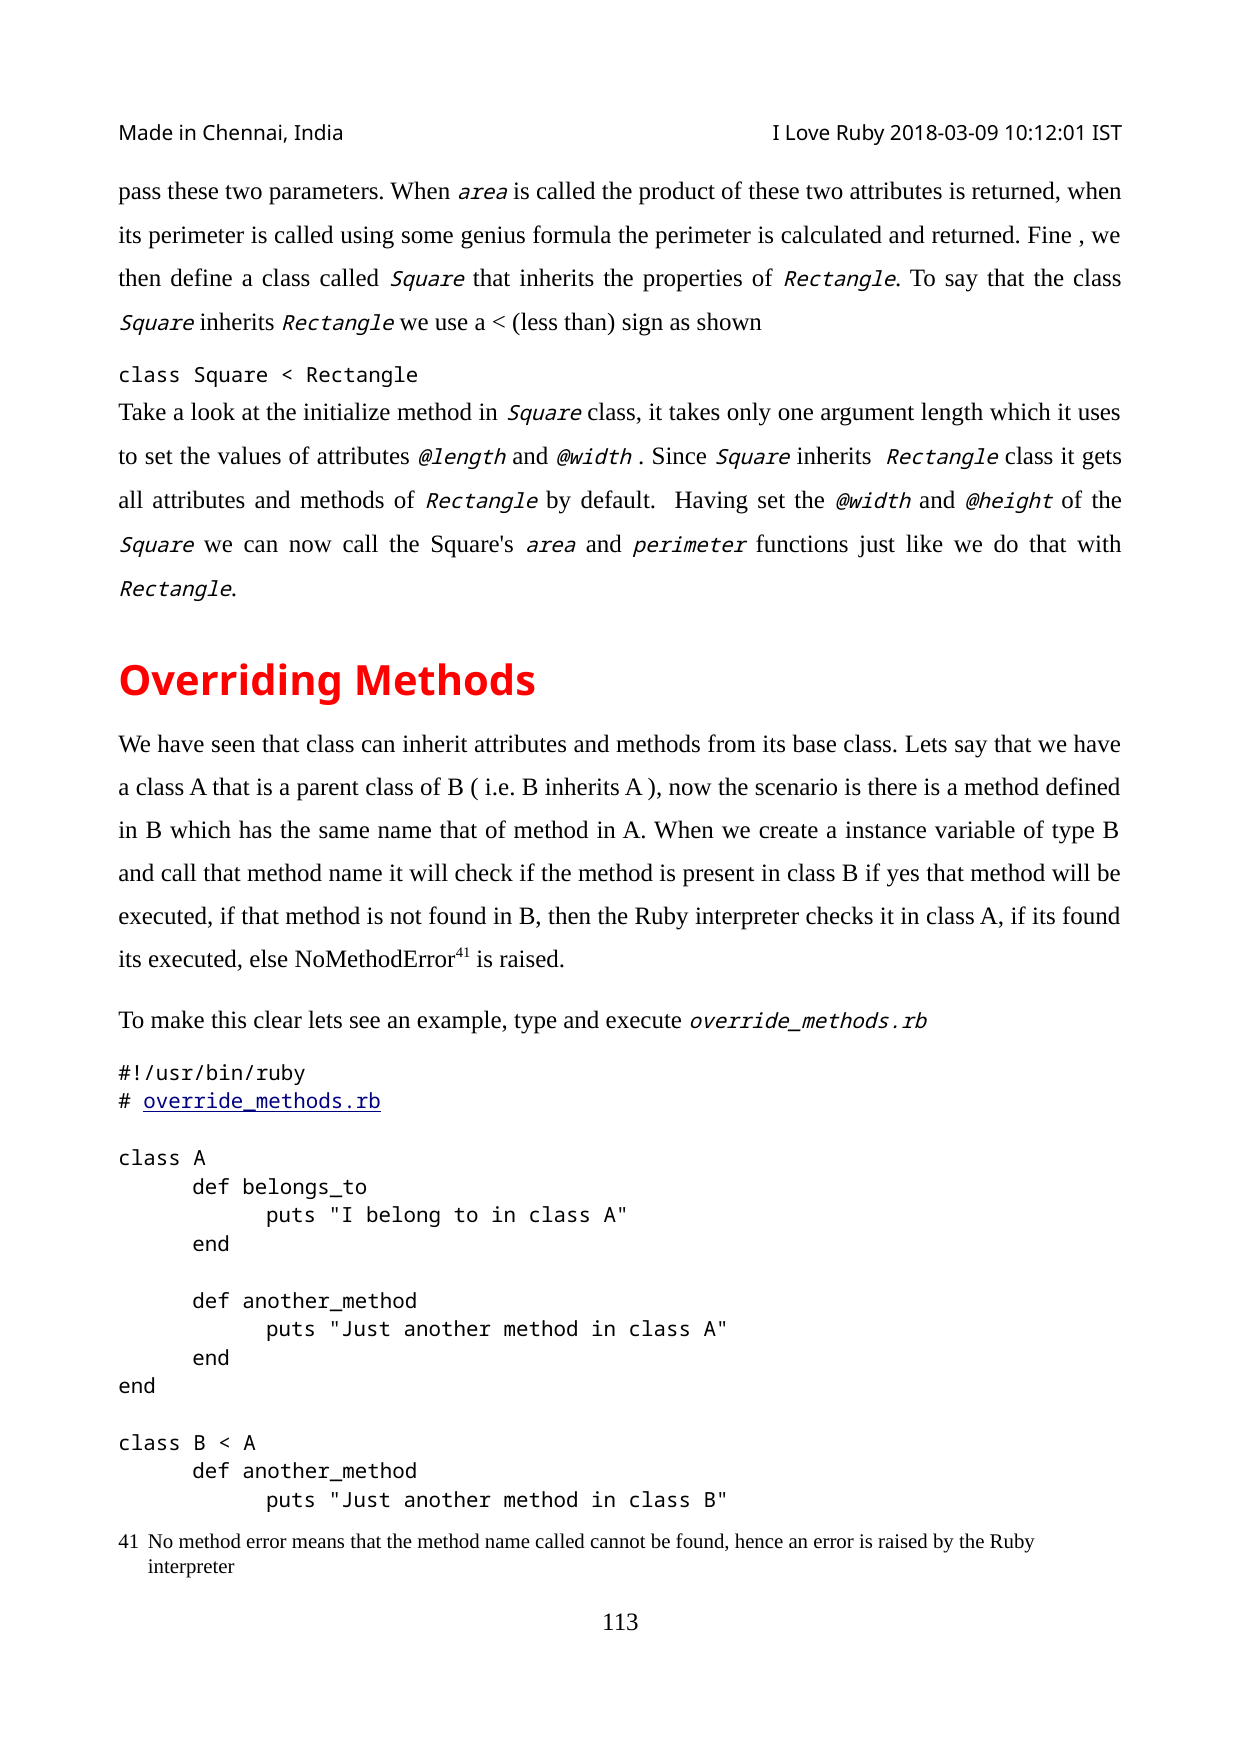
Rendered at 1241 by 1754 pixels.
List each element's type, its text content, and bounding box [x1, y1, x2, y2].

text puts "Just another method in class B" [118, 1485, 1122, 1513]
text To make this clear lets see an example, type and execute override_methods.rb [118, 1005, 1122, 1035]
text end [118, 1371, 1122, 1399]
text def belongs_to [118, 1172, 1122, 1200]
text puts "Just another method in class A" [118, 1314, 1122, 1343]
text end [118, 1343, 1122, 1371]
text puts "I belong to in class A" [118, 1200, 1122, 1229]
text def another_method [118, 1286, 1122, 1314]
text No method error means that the method name called cannot be found, hence an error is raised by the Ruby interpreter [118, 1529, 1122, 1578]
text end [118, 1229, 1122, 1257]
text class B < A [118, 1428, 1122, 1456]
text We have seen that class can inherit attributes and methods from its base class. Lets say that we have a class A that is a parent class of B ( i.e. B inherits A ), now the scenario is there is a method defined in B which has the same name that of method in A. When we create a instance variable of type B and call that method name it will check if the method is present in class B if yes that method will be executed, if that method is not found in B, then the Ruby interpreter checks it in class A, if its found its executed, else NoMethodError is raised. [118, 729, 1122, 973]
text class A [118, 1143, 1122, 1172]
text pass these two parameters. When area is called the product of these two attributes is returned, when its perimeter is called using some genius formula the perimeter is calculated and returned. Fine , we then define a class called Square that inherits the properties of Rectangle. To say that the class Square inherits Rectangle we use a < (less than) sign as shown [118, 176, 1122, 336]
text # override_methods.rb [118, 1087, 1122, 1115]
text #!/usr/bin/ruby [118, 1058, 1122, 1087]
text def another_method [118, 1456, 1122, 1485]
subtitle Overriding Methods [118, 651, 1122, 707]
text class Square < Rectangle [118, 360, 1122, 388]
text Take a look at the initialize method in Square class, it takes only one argument length which it uses to set the values of attributes @length and @width . Since Square inherits Rectangle class it gets all attributes and methods of Rectangle by default. Having set the @width and @height of the Square we can now call the Square's area and perimeter functions just like we do that with Rectangle. [118, 397, 1122, 602]
